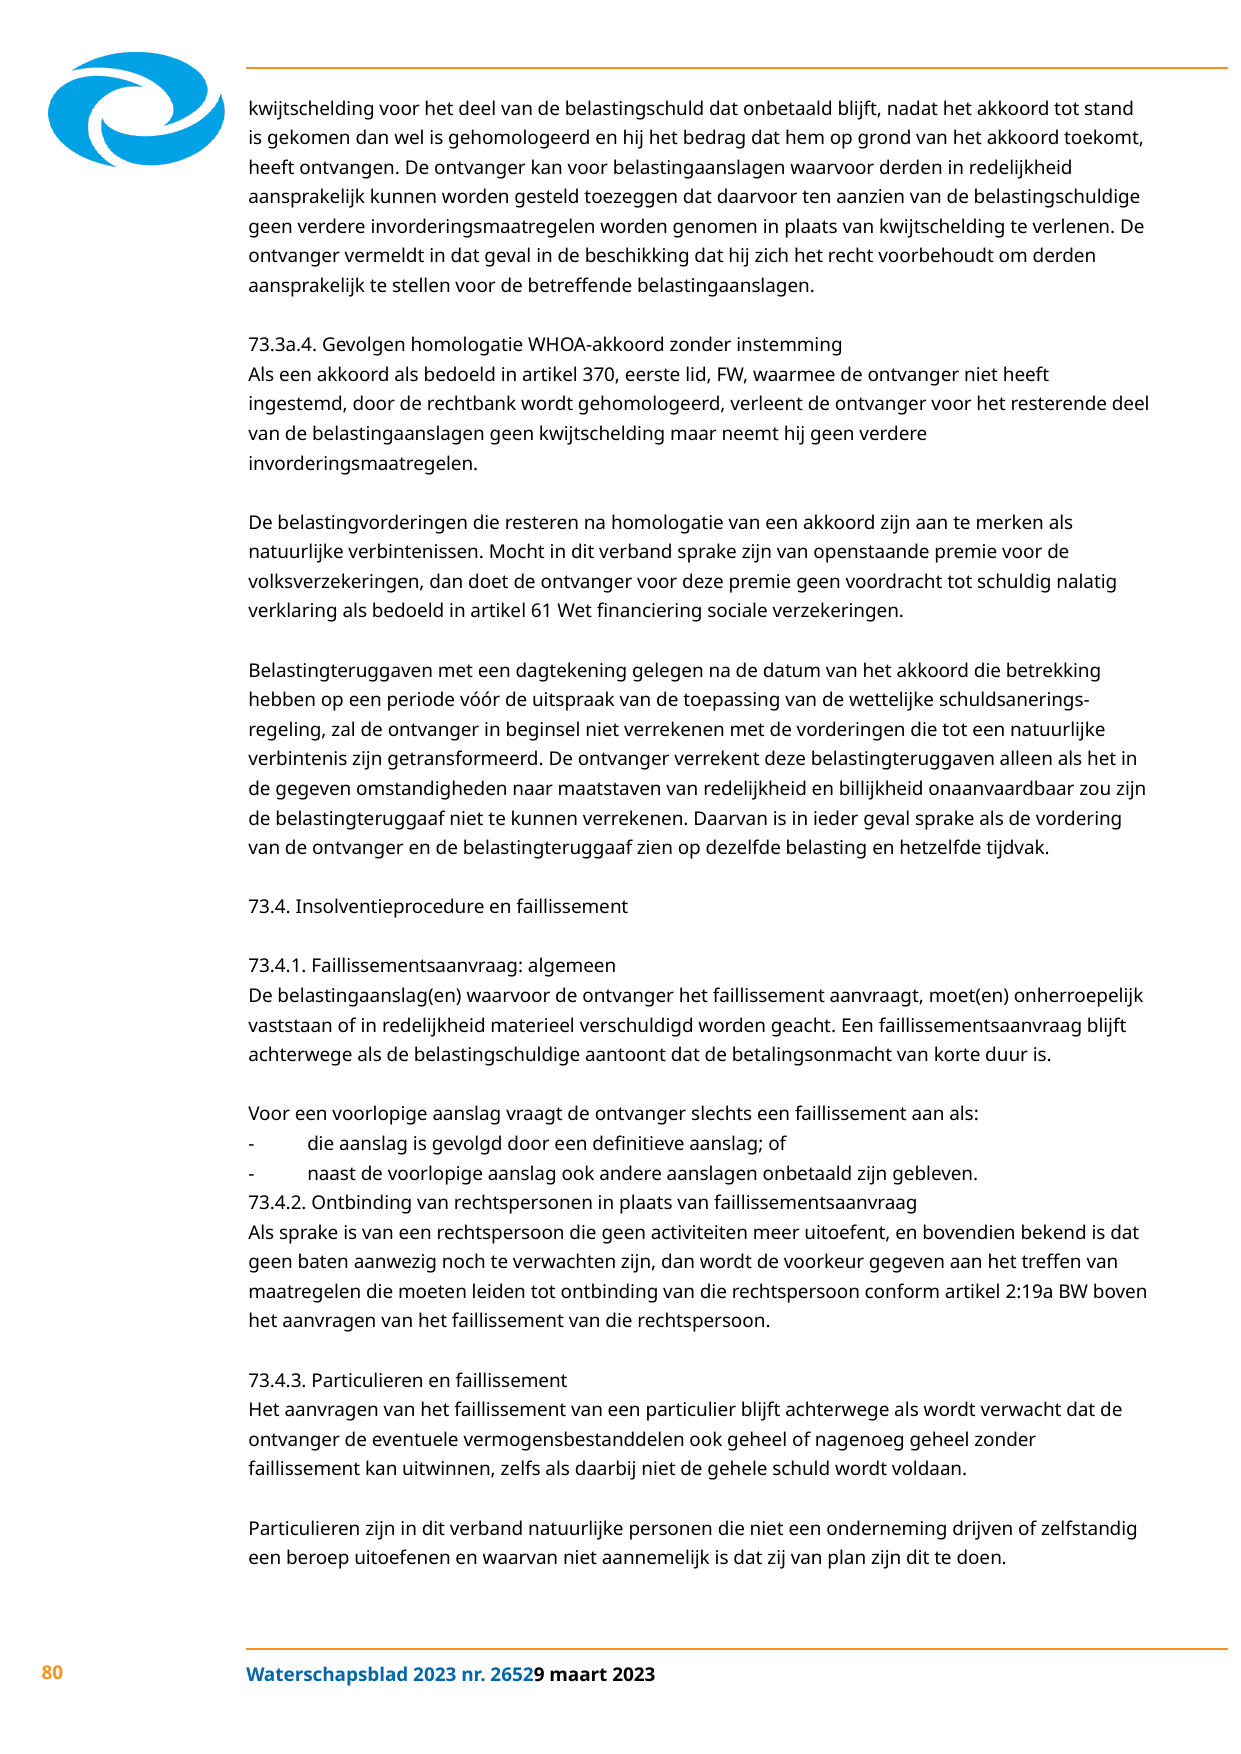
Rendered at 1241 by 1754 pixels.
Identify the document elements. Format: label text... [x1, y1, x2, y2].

text 73.3a.4. Gevolgen homologatie WHOA-akkoord zonder instemming [248, 331, 1152, 357]
text De belastingaanslag(en) waarvoor de ontvanger het faillissement aanvraagt, moet(en) onherroepelijk vaststaan of in redelijkheid materieel verschuldigd worden geacht. Een faillissementsaanvraag blijft achterwege als de belastingschuldige aantoont dat de betalingsonmacht van korte duur is. [248, 982, 1152, 1067]
list naast de voorlopige aanslag ook andere aanslagen onbetaald zijn gebleven. [248, 1160, 1152, 1186]
text Als een akkoord als bedoeld in artikel 370, eerste lid, FW, waarmee de ontvanger niet heeft ingestemd, door de rechtbank wordt gehomologeerd, verleent de ontvanger voor het resterende deel van de belastingaanslagen geen kwijtschelding maar neemt hij geen verdere invorderingsmaatregelen. [248, 361, 1152, 476]
text kwijtschelding voor het deel van de belastingschuld dat onbetaald blijft, nadat het akkoord tot stand is gekomen dan wel is gehomologeerd en hij het bedrag dat hem op grond van het akkoord toekomt, heeft ontvangen. De ontvanger kan voor belastingaanslagen waarvoor derden in redelijkheid aansprakelijk kunnen worden gesteld toezeggen dat daarvoor ten aanzien van de belastingschuldige geen verdere invorderingsmaatregelen worden genomen in plaats van kwijtschelding te verlenen. De ontvanger vermeldt in dat geval in de beschikking dat hij zich het recht voorbehoudt om derden aansprakelijk te stellen voor de betreffende belastingaanslagen. [248, 95, 1152, 298]
text Belastingteruggaven met een dagtekening gelegen na de datum van het akkoord die betrekking hebben op een periode vóór de uitspraak van de toepassing van de wettelijke schuldsanerings-regeling, zal de ontvanger in beginsel niet verrekenen met de vorderingen die tot een natuurlijke verbintenis zijn getransformeerd. De ontvanger verrekent deze belastingteruggaven alleen als het in de gegeven omstandigheden naar maatstaven van redelijkheid en billijkheid onaanvaardbaar zou zijn de belastingteruggaaf niet te kunnen verrekenen. Daarvan is in ieder geval sprake als de vordering van de ontvanger en de belastingteruggaaf zien op dezelfde belasting en hetzelfde tijdvak. [248, 657, 1152, 860]
text De belastingvorderingen die resteren na homologatie van een akkoord zijn aan te merken als natuurlijke verbintenissen. Mocht in dit verband sprake zijn van openstaande premie voor de volksverzekeringen, dan doet de ontvanger voor deze premie geen voordracht tot schuldig nalatig verklaring als bedoeld in artikel 61 Wet financiering sociale verzekeringen. [248, 509, 1152, 623]
text 73.4.3. Particulieren en faillissement [248, 1367, 1152, 1393]
text Als sprake is van een rechtspersoon die geen activiteiten meer uitoefent, en bovendien bekend is dat geen baten aanwezig noch te verwachten zijn, dan wordt de voorkeur gegeven aan het treffen van maatregelen die moeten leiden tot ontbinding van die rechtspersoon conform artikel 2:19a BW boven het aanvragen van het faillissement van die rechtspersoon. [248, 1219, 1152, 1333]
text Het aanvragen van het faillissement van een particulier blijft achterwege als wordt verwacht dat de ontvanger de eventuele vermogensbestanddelen ook geheel of nagenoeg geheel zonder faillissement kan uitwinnen, zelfs als daarbij niet de gehele schuld wordt voldaan. [248, 1396, 1152, 1481]
text 73.4. Insolventieprocedure en faillissement [248, 893, 1152, 919]
picture [41, 47, 231, 172]
text Particulieren zijn in dit verband natuurlijke personen die niet een onderneming drijven of zelfstandig een beroep uitoefenen en waarvan niet aannemelijk is dat zij van plan zijn dit te doen. [248, 1515, 1152, 1570]
text 73.4.1. Faillissementsaanvraag: algemeen [248, 953, 1152, 978]
text Voor een voorlopige aanslag vraagt de ontvanger slechts een faillissement aan als: [248, 1101, 1152, 1126]
text 73.4.2. Ontbinding van rechtspersonen in plaats van faillissementsaanvraag [248, 1189, 1152, 1215]
list die aanslag is gevolgd door een definitieve aanslag; of [248, 1130, 1152, 1156]
